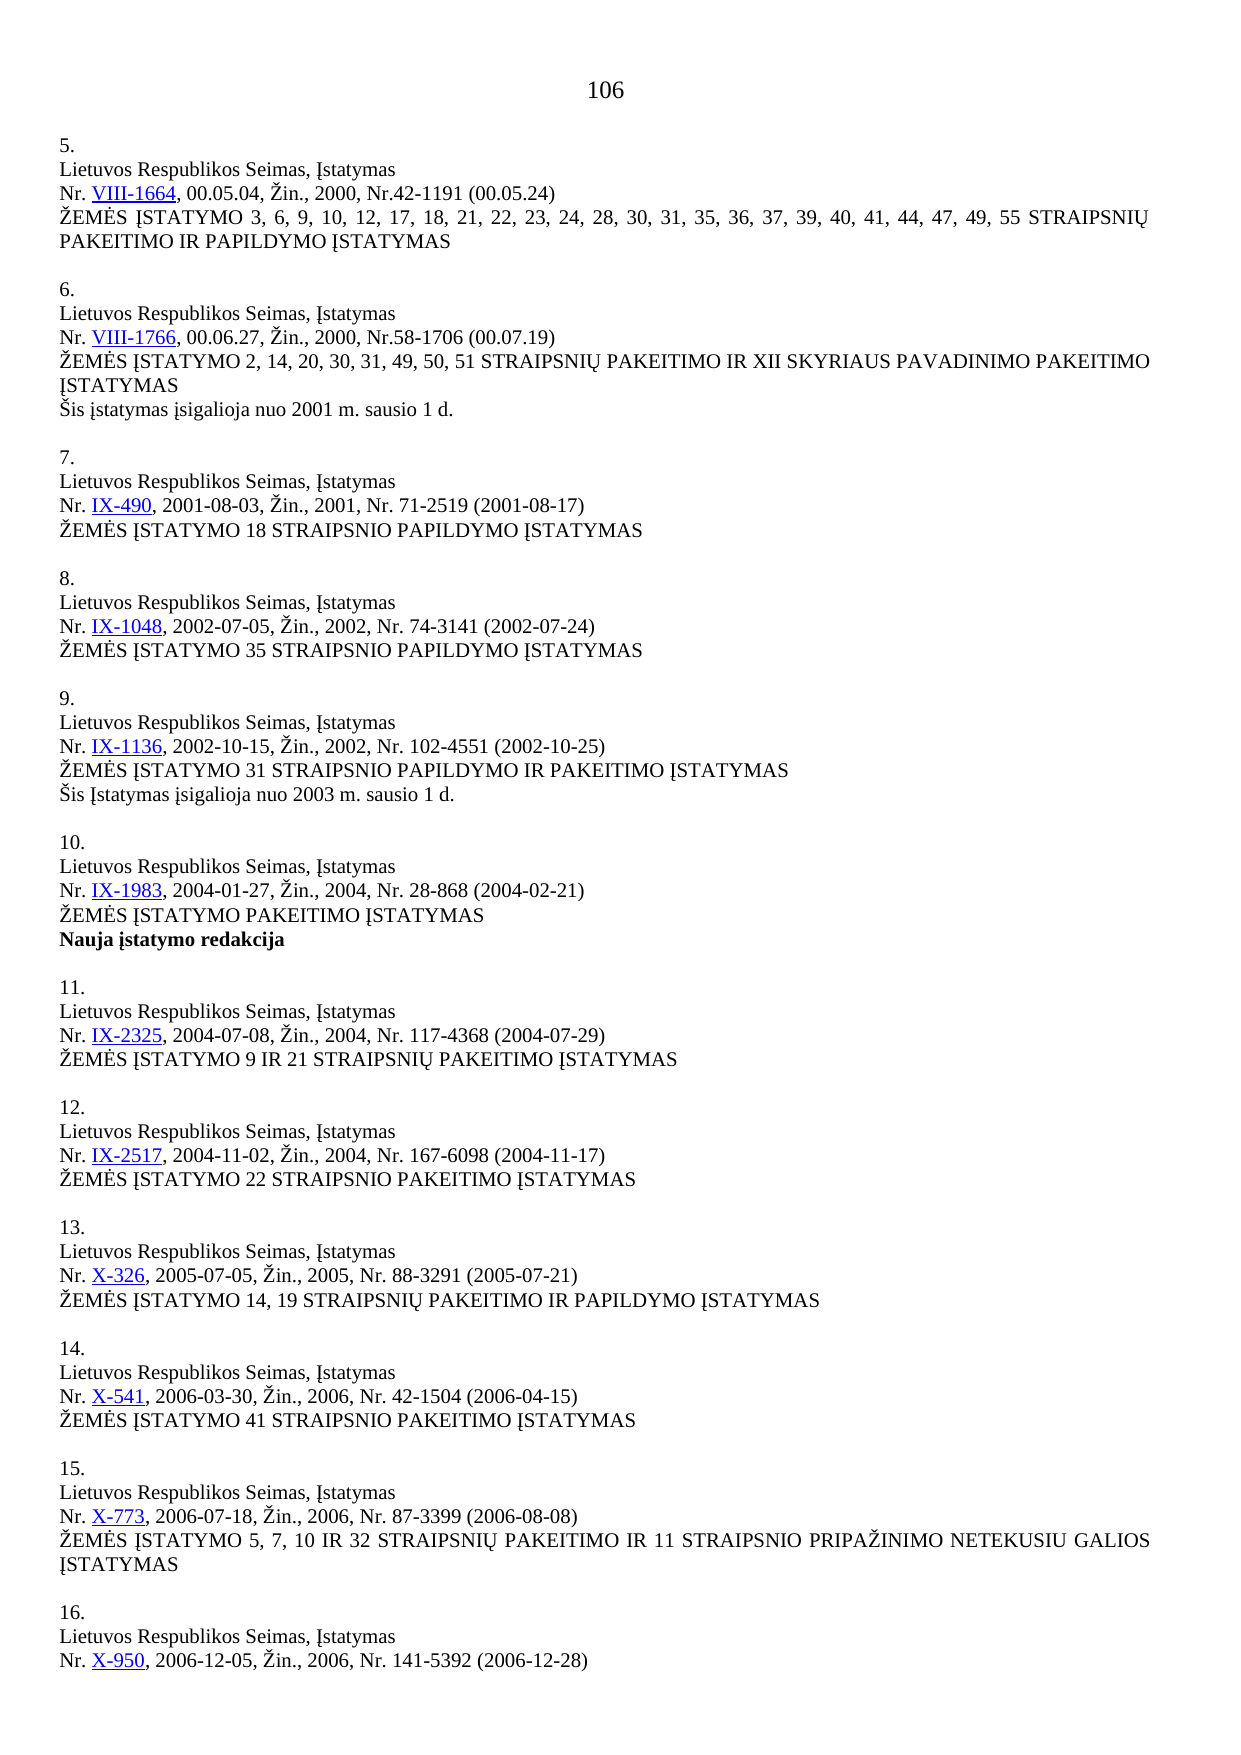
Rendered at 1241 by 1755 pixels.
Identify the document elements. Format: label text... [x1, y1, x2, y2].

text Nr. IX-2325, 2004-07-08, Žin., 2004, Nr. 117-4368 (2004-07-29) [59, 1023, 1152, 1047]
text ŽEMĖS ĮSTATYMO 18 STRAIPSNIO PAPILDYMO ĮSTATYMAS [59, 517, 1152, 542]
text Lietuvos Respublikos Seimas, Įstatymas [59, 469, 1152, 493]
text Nr. X-326, 2005-07-05, Žin., 2005, Nr. 88-3291 (2005-07-21) [59, 1263, 1152, 1287]
text ŽEMĖS ĮSTATYMO 9 IR 21 STRAIPSNIŲ PAKEITIMO ĮSTATYMAS [59, 1047, 1152, 1071]
text Nauja įstatymo redakcija [59, 927, 1152, 951]
text 9. [59, 686, 1152, 710]
text 6. [59, 277, 1152, 301]
text 12. [59, 1095, 1152, 1119]
text ŽEMĖS ĮSTATYMO 5, 7, 10 IR 32 STRAIPSNIŲ PAKEITIMO IR 11 STRAIPSNIO PRIPAŽINIMO NETEKUSIU GALIOS ĮSTATYMAS [59, 1528, 1152, 1576]
text 8. [59, 566, 1152, 590]
text Lietuvos Respublikos Seimas, Įstatymas [59, 1624, 1152, 1648]
text Nr. VIII-1766, 00.06.27, Žin., 2000, Nr.58-1706 (00.07.19) [59, 325, 1152, 349]
text 15. [59, 1456, 1152, 1480]
text ŽEMĖS ĮSTATYMO 31 STRAIPSNIO PAPILDYMO IR PAKEITIMO ĮSTATYMAS [59, 758, 1152, 782]
text Lietuvos Respublikos Seimas, Įstatymas [59, 157, 1152, 181]
text Nr. X-541, 2006-03-30, Žin., 2006, Nr. 42-1504 (2006-04-15) [59, 1384, 1152, 1408]
text 16. [59, 1600, 1152, 1624]
text Šis įstatymas įsigalioja nuo 2001 m. sausio 1 d. [59, 397, 1152, 421]
text Lietuvos Respublikos Seimas, Įstatymas [59, 1360, 1152, 1384]
text Lietuvos Respublikos Seimas, Įstatymas [59, 710, 1152, 734]
text Lietuvos Respublikos Seimas, Įstatymas [59, 1239, 1152, 1263]
text 10. [59, 830, 1152, 854]
text Nr. VIII-1664, 00.05.04, Žin., 2000, Nr.42-1191 (00.05.24) [59, 181, 1152, 205]
text ŽEMĖS ĮSTATYMO 3, 6, 9, 10, 12, 17, 18, 21, 22, 23, 24, 28, 30, 31, 35, 36, 37, 39, 40, 41, 44, 47, 49, 55 STRAIPSNIŲ PAKEITIMO IR PAPILDYMO ĮSTATYMAS [59, 205, 1152, 253]
text 5. [59, 132, 1152, 157]
text Nr. IX-1983, 2004-01-27, Žin., 2004, Nr. 28-868 (2004-02-21) [59, 878, 1152, 902]
text Nr. IX-490, 2001-08-03, Žin., 2001, Nr. 71-2519 (2001-08-17) [59, 493, 1152, 517]
text Lietuvos Respublikos Seimas, Įstatymas [59, 301, 1152, 325]
text Nr. IX-2517, 2004-11-02, Žin., 2004, Nr. 167-6098 (2004-11-17) [59, 1143, 1152, 1167]
text Nr. X-950, 2006-12-05, Žin., 2006, Nr. 141-5392 (2006-12-28) [59, 1648, 1152, 1672]
text Nr. IX-1136, 2002-10-15, Žin., 2002, Nr. 102-4551 (2002-10-25) [59, 734, 1152, 758]
text Šis Įstatymas įsigalioja nuo 2003 m. sausio 1 d. [59, 782, 1152, 806]
text Nr. X-773, 2006-07-18, Žin., 2006, Nr. 87-3399 (2006-08-08) [59, 1504, 1152, 1528]
text ŽEMĖS ĮSTATYMO 41 STRAIPSNIO PAKEITIMO ĮSTATYMAS [59, 1408, 1152, 1432]
text Lietuvos Respublikos Seimas, Įstatymas [59, 854, 1152, 878]
text Lietuvos Respublikos Seimas, Įstatymas [59, 590, 1152, 614]
text 14. [59, 1336, 1152, 1360]
text Nr. IX-1048, 2002-07-05, Žin., 2002, Nr. 74-3141 (2002-07-24) [59, 614, 1152, 638]
text Lietuvos Respublikos Seimas, Įstatymas [59, 1480, 1152, 1504]
text Lietuvos Respublikos Seimas, Įstatymas [59, 999, 1152, 1023]
text 7. [59, 445, 1152, 469]
text ŽEMĖS ĮSTATYMO 35 STRAIPSNIO PAPILDYMO ĮSTATYMAS [59, 638, 1152, 662]
text ŽEMĖS ĮSTATYMO 14, 19 STRAIPSNIŲ PAKEITIMO IR PAPILDYMO ĮSTATYMAS [59, 1287, 1152, 1312]
text ŽEMĖS ĮSTATYMO PAKEITIMO ĮSTATYMAS [59, 902, 1152, 927]
text ŽEMĖS ĮSTATYMO 2, 14, 20, 30, 31, 49, 50, 51 STRAIPSNIŲ PAKEITIMO IR XII SKYRIAUS PAVADINIMO PAKEITIMO ĮSTATYMAS [59, 349, 1152, 397]
text Lietuvos Respublikos Seimas, Įstatymas [59, 1119, 1152, 1143]
text 13. [59, 1215, 1152, 1239]
text ŽEMĖS ĮSTATYMO 22 STRAIPSNIO PAKEITIMO ĮSTATYMAS [59, 1167, 1152, 1191]
text 11. [59, 975, 1152, 999]
